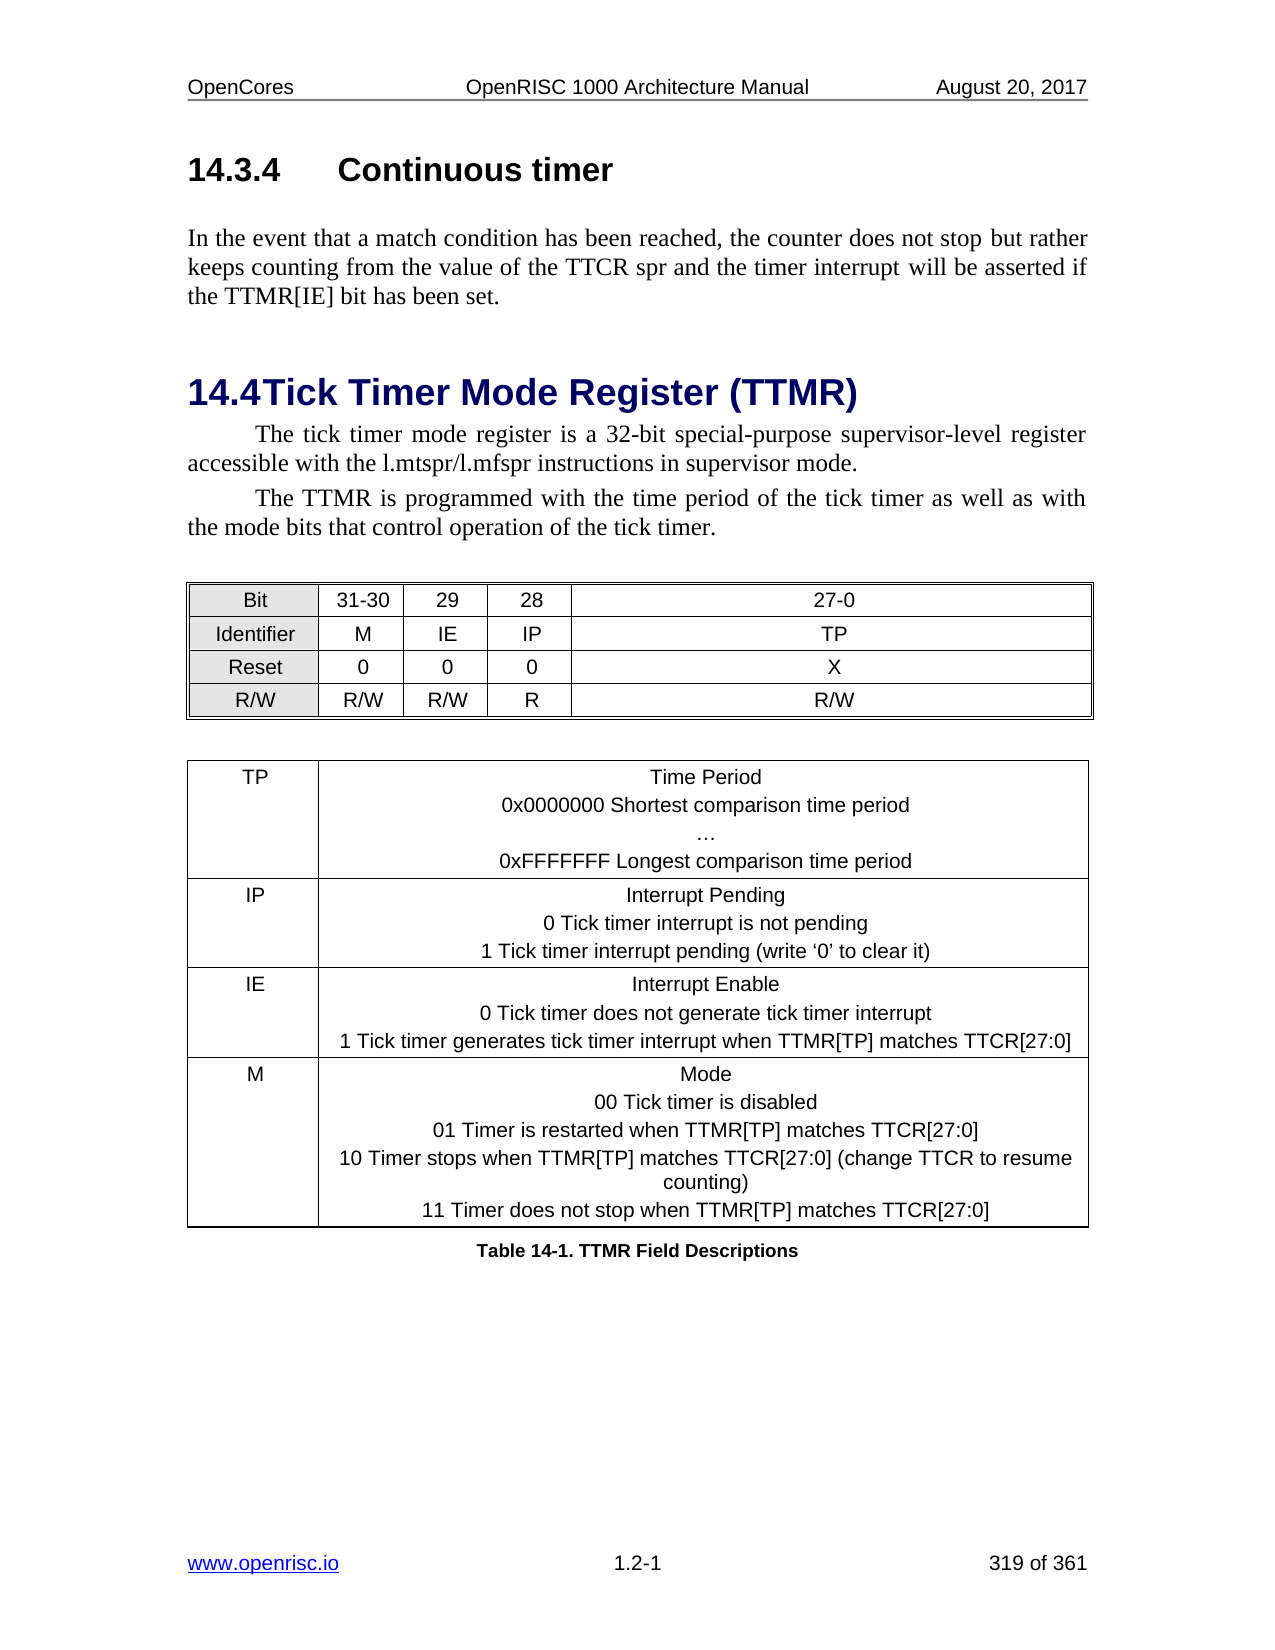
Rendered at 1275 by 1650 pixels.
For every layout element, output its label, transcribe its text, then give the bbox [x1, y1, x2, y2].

table_cell M [319, 617, 403, 649]
table_cell TP [572, 617, 1091, 649]
table_header 31-30 [319, 585, 403, 616]
table_cell IP [188, 879, 318, 967]
table_cell X [572, 651, 1091, 683]
table_cell IE [188, 968, 318, 1057]
text The tick timer mode register is a 32-bit special-purpose supervisor-level register accessible with the l.mtspr/l.mfspr instructions in supervisor mode. [187, 419, 1087, 477]
table_cell M [188, 1058, 318, 1226]
table_cell Reset [190, 651, 318, 683]
table_cell 0 [319, 651, 403, 683]
table_cell Interrupt Pending 0 Tick timer interrupt is not pending 1 Tick timer interrupt pending (write ‘0’ to clear it) [319, 879, 1088, 967]
table_header Bit [190, 585, 318, 616]
table_cell R [488, 684, 571, 716]
table_cell R/W [404, 684, 487, 716]
table_header 28 [488, 585, 571, 616]
table_cell IP [488, 617, 571, 649]
table_cell R/W [319, 684, 403, 716]
subtitle Tick Timer Mode Register (TTMR) [187, 370, 1087, 413]
table_cell 0 [404, 651, 487, 683]
table_cell Mode 00 Tick timer is disabled 01 Timer is restarted when TTMR[TP] matches TTCR[27:0] 10 Timer stops when TTMR[TP] matches TTCR[27:0] (change TTCR to resume counting) 11 Timer does not stop when TTMR[TP] matches TTCR[27:0] [319, 1058, 1088, 1226]
table_cell R/W [572, 684, 1091, 716]
subtitle Continuous timer [187, 150, 1087, 188]
table_header Time Period 0x0000000 Shortest comparison time period … 0xFFFFFFF Longest comparison time period [319, 761, 1088, 877]
text In the event that a match condition has been reached, the counter does not stop but rather keeps counting from the value of the TTCR spr and the timer interrupt will be asserted if the TTMR[IE] bit has been set. [187, 195, 1087, 310]
table_header TP [188, 761, 318, 877]
table_cell R/W [190, 684, 318, 716]
text The TTMR is programmed with the time period of the tick timer as well as with the mode bits that control operation of the tick timer. [187, 483, 1087, 540]
table_header 27-0 [572, 585, 1091, 616]
table_cell IE [404, 617, 487, 649]
table_cell Interrupt Enable 0 Tick timer does not generate tick timer interrupt 1 Tick timer generates tick timer interrupt when TTMR[TP] matches TTCR[27:0] [319, 968, 1088, 1057]
table_cell Identifier [190, 617, 318, 649]
text Table 14-1. TTMR Field Descriptions [187, 1240, 1087, 1261]
table_header 29 [404, 585, 487, 616]
table_cell 0 [488, 651, 571, 683]
